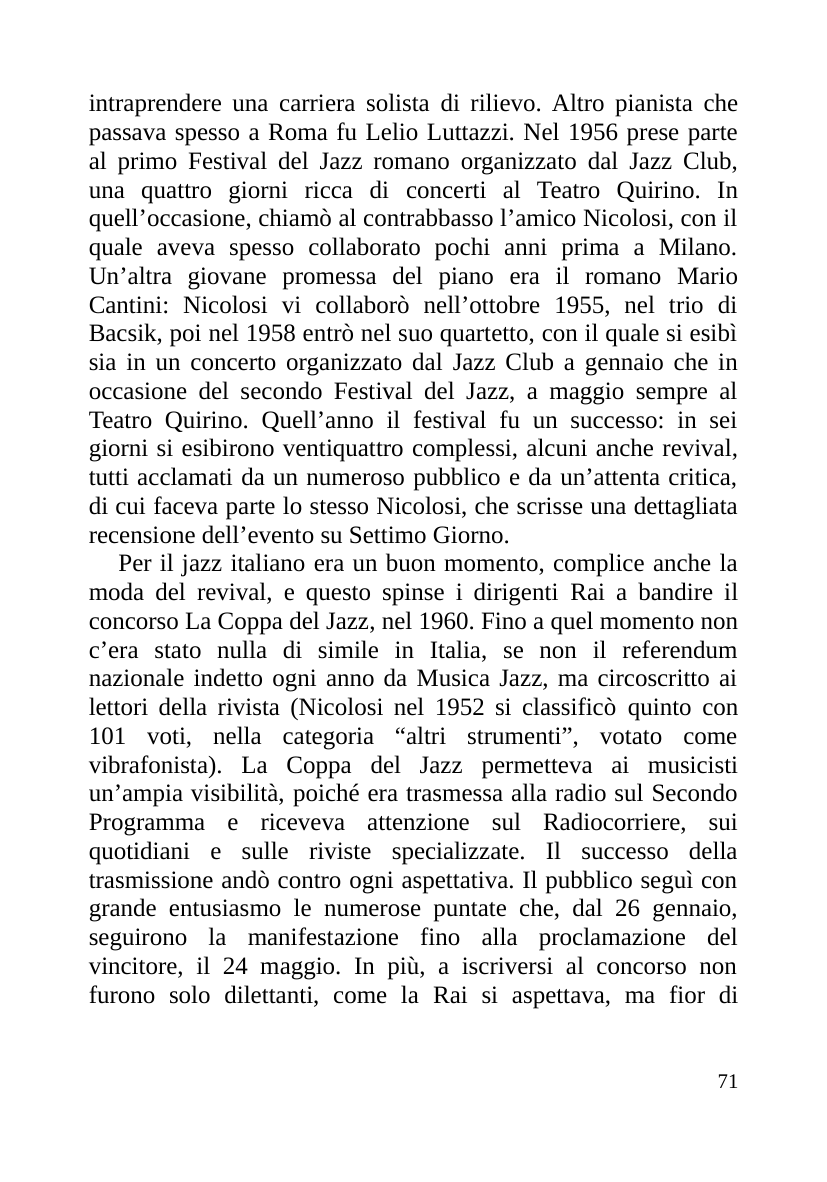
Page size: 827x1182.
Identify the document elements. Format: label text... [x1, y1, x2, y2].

text Per il jazz italiano era un buon momento, complice anche la moda del revival, e questo spinse i dirigenti Rai a bandire il concorso La Coppa del Jazz, nel 1960. Fino a quel momento non c’era stato nulla di simile in Italia, se non il referendum nazionale indetto ogni anno da Musica Jazz, ma circoscritto ai lettori della rivista (Nicolosi nel 1952 si classificò quinto con 101 voti, nella categoria “altri strumenti”, votato come vibrafonista). La Coppa del Jazz permetteva ai musicisti un’ampia visibilità, poiché era trasmessa alla radio sul Secondo Programma e riceveva attenzione sul Radiocorriere, sui quotidiani e sulle riviste specializzate. Il successo della trasmissione andò contro ogni aspettativa. Il pubblico seguì con grande entusiasmo le numerose puntate che, dal 26 gennaio, seguirono la manifestazione fino alla proclamazione del vincitore, il 24 maggio. In più, a iscriversi al concorso non furono solo dilettanti, come la Rai si aspettava, ma fior di [88, 548, 738, 1008]
text intraprendere una carriera solista di rilievo. Altro pianista che passava spesso a Roma fu Lelio Luttazzi. Nel 1956 prese parte al primo Festival del Jazz romano organizzato dal Jazz Club, una quattro giorni ricca di concerti al Teatro Quirino. In quell’occasione, chiamò al contrabbasso l’amico Nicolosi, con il quale aveva spesso collaborato pochi anni prima a Milano. Un’altra giovane promessa del piano era il romano Mario Cantini: Nicolosi vi collaborò nell’ottobre 1955, nel trio di Bacsik, poi nel 1958 entrò nel suo quartetto, con il quale si esibì sia in un concerto organizzato dal Jazz Club a gennaio che in occasione del secondo Festival del Jazz, a maggio sempre al Teatro Quirino. Quell’anno il festival fu un successo: in sei giorni si esibirono ventiquattro complessi, alcuni anche revival, tutti acclamati da un numeroso pubblico e da un’attenta critica, di cui faceva parte lo stesso Nicolosi, che scrisse una dettagliata recensione dell’evento su Settimo Giorno. [88, 88, 738, 548]
